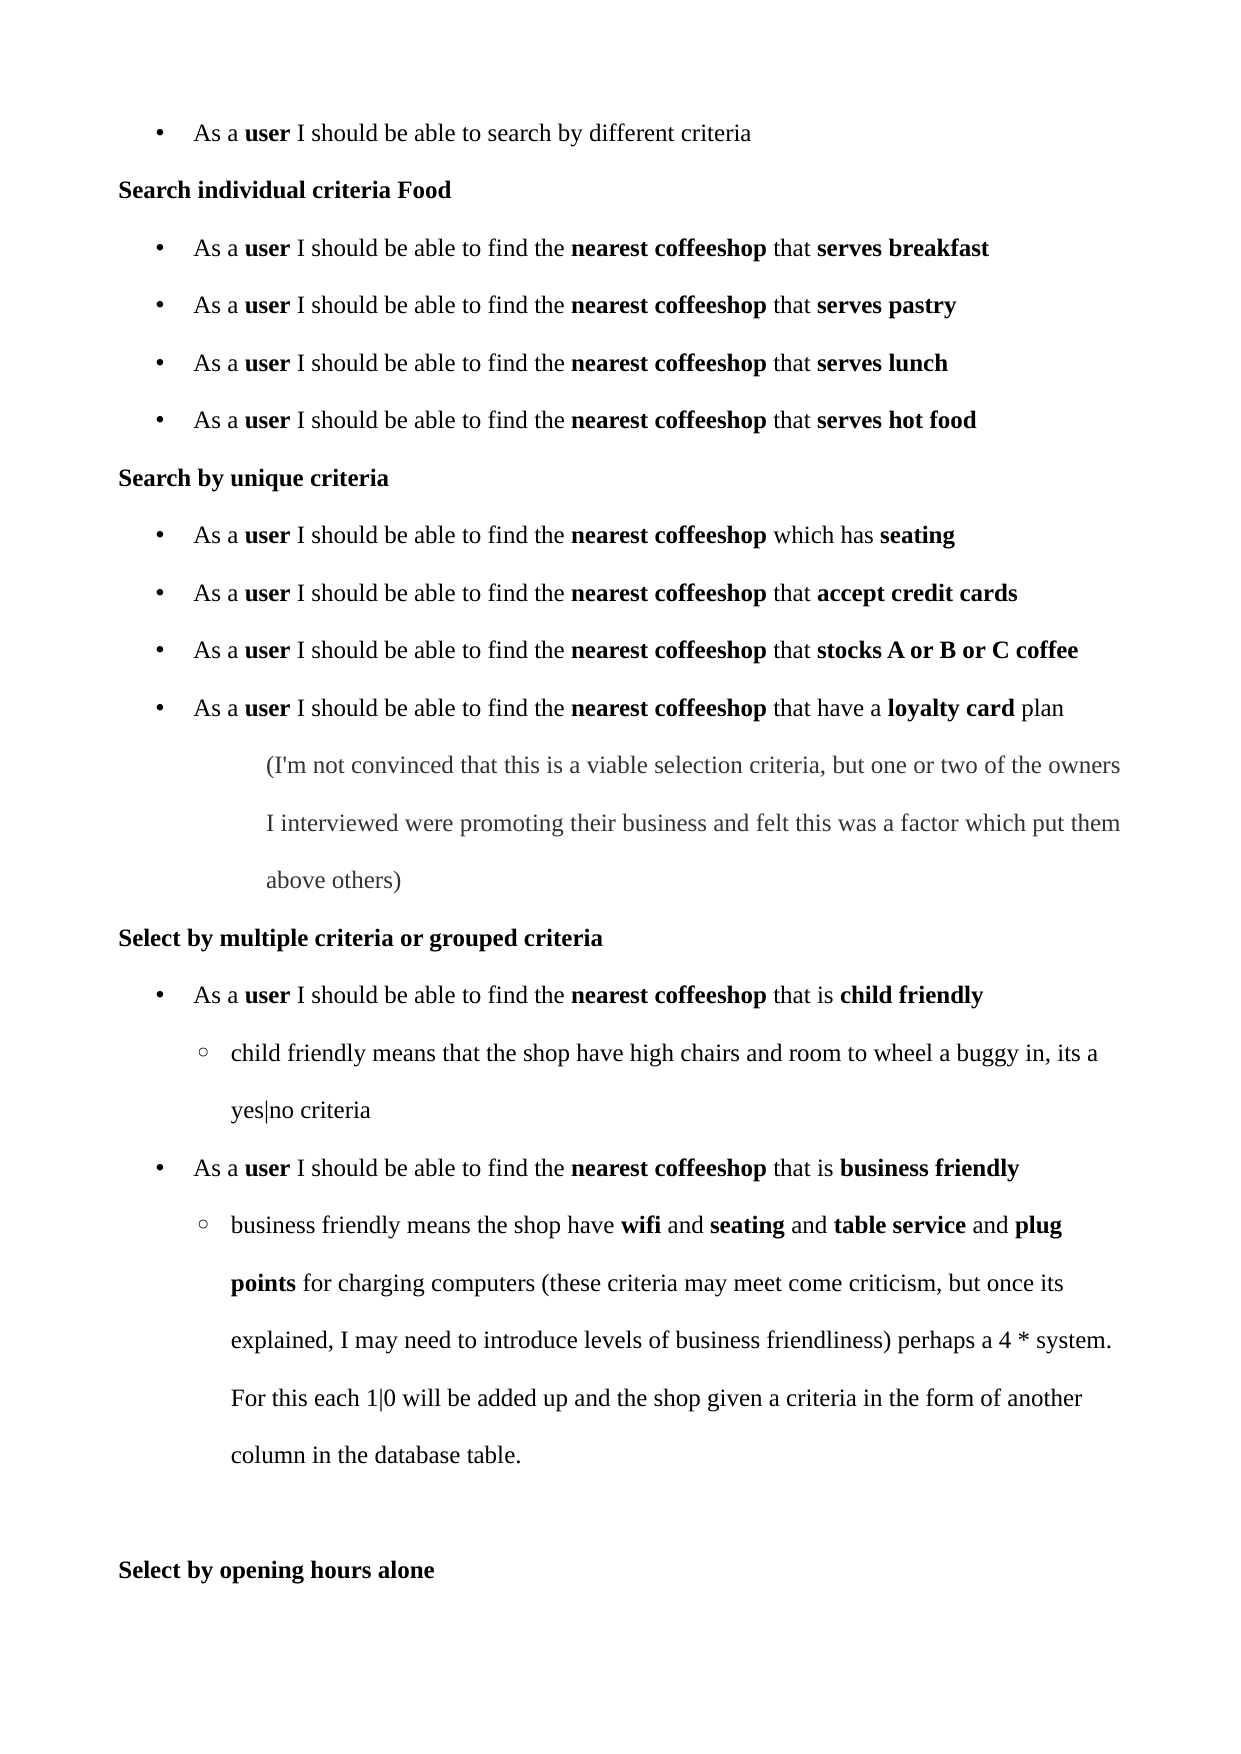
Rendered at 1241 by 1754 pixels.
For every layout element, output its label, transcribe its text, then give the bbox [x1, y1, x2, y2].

text (I'm not convinced that this is a viable selection criteria, but one or two of the owners I interviewed were promoting their business and felt this was a factor which put them above others) [266, 751, 1122, 894]
text Search by unique criteria [118, 463, 1122, 492]
list As a user I should be able to find the nearest coffeeshop that is business friendly [156, 1153, 1122, 1182]
list child friendly means that the shop have high chairs and room to wheel a buggy in, its a yes|no criteria [193, 1038, 1122, 1124]
list As a user I should be able to find the nearest coffeeshop that serves hot food [156, 406, 1122, 434]
text Select by opening hours alone [118, 1556, 1122, 1584]
list As a user I should be able to find the nearest coffeeshop which has seating [156, 521, 1122, 549]
list As a user I should be able to find the nearest coffeeshop that stocks A or B or C coffee [156, 636, 1122, 664]
list As a user I should be able to find the nearest coffeeshop that accept credit cards [156, 578, 1122, 607]
list As a user I should be able to find the nearest coffeeshop that serves breakfast [156, 233, 1122, 262]
list As a user I should be able to find the nearest coffeeshop that serves pastry [156, 291, 1122, 319]
list business friendly means the shop have wifi and seating and table service and plug points for charging computers (these criteria may meet come criticism, but once its explained, I may need to introduce levels of business friendliness) perhaps a 4 * system. [193, 1211, 1122, 1354]
text Search individual criteria Food [118, 176, 1122, 204]
list As a user I should be able to find the nearest coffeeshop that serves lunch [156, 348, 1122, 377]
list As a user I should be able to find the nearest coffeeshop that is child friendly [156, 981, 1122, 1009]
list As a user I should be able to find the nearest coffeeshop that have a loyalty card plan [156, 693, 1122, 722]
list For this each 1|0 will be added up and the shop given a criteria in the form of another column in the database table. [193, 1383, 1122, 1469]
text Select by multiple criteria or grouped criteria [118, 923, 1122, 952]
list As a user I should be able to search by different criteria [156, 118, 1122, 147]
